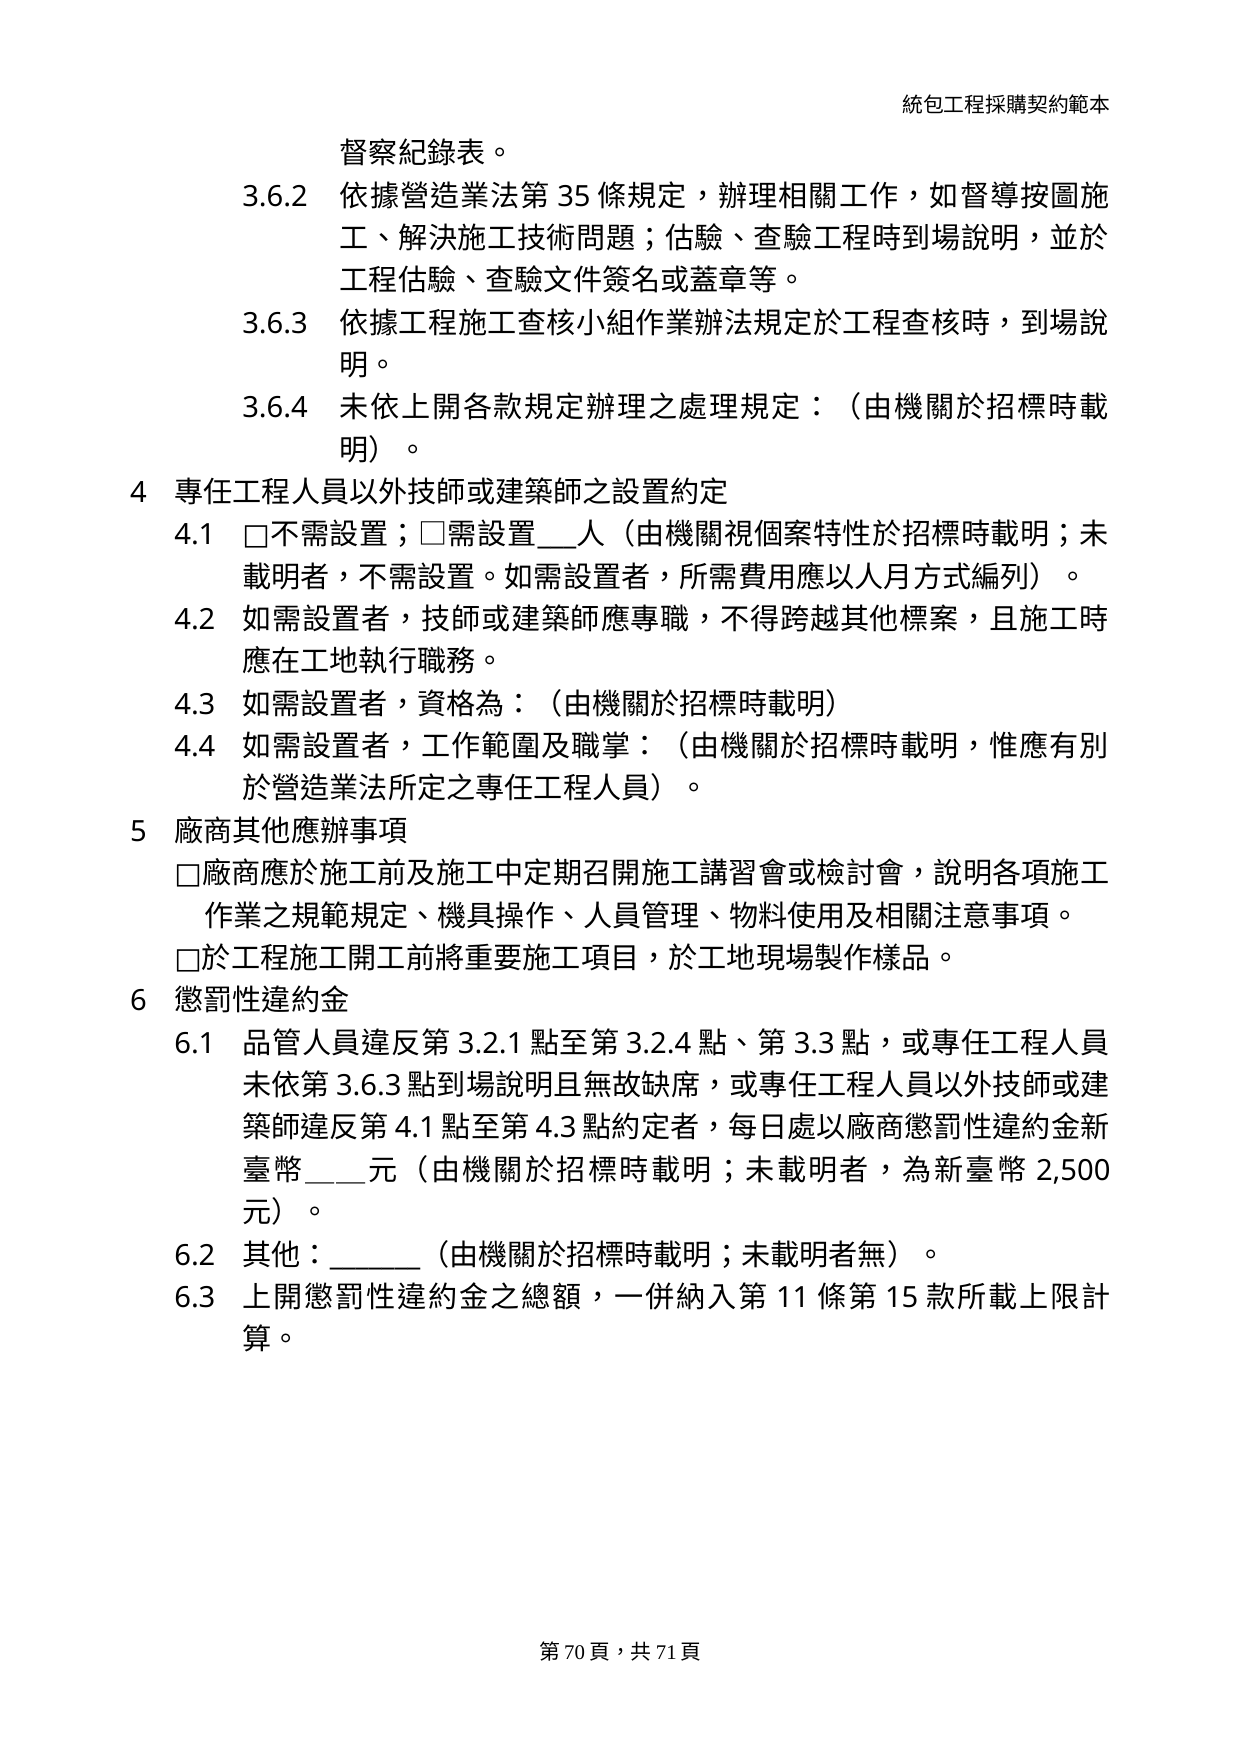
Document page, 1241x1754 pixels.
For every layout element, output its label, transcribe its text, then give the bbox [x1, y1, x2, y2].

list 如需設置者，資格為：（由機關於招標時載明） [174, 680, 1110, 723]
text □廠商應於施工前及施工中定期召開施工講習會或檢討會，說明各項施工作業之規範規定、機具操作、人員管理、物料使用及相關注意事項。 [174, 850, 1110, 934]
list 品管人員違反第3.2.1點至第3.2.4點、第3.3點，或專任工程人員未依第3.6.3點到場說明且無故缺席，或專任工程人員以外技師或建築師違反第4.1點至第4.3點約定者，每日處以廠商懲罰性違約金新臺幣＿＿元（由機關於招標時載明；未載明者，為新臺幣2,500元）。 [174, 1019, 1110, 1231]
list 專任工程人員以外技師或建築師之設置約定 [130, 468, 1110, 511]
list 如需設置者，工作範圍及職掌：（由機關於招標時載明，惟應有別於營造業法所定之專任工程人員）。 [174, 723, 1110, 807]
list □不需設置；□需設置___人（由機關視個案特性於招標時載明；未載明者，不需設置。如需設置者，所需費用應以人月方式編列）。 [174, 511, 1110, 596]
list 未依上開各款規定辦理之處理規定：（由機關於招標時載明）。 [242, 384, 1110, 468]
text □於工程施工開工前將重要施工項目，於工地現場製作樣品。 [174, 934, 1110, 977]
list 廠商其他應辦事項 [130, 807, 1110, 850]
list 上開懲罰性違約金之總額，一併納入第11條第15款所載上限計算。 [174, 1273, 1110, 1358]
list 如需設置者，技師或建築師應專職，不得跨越其他標案，且施工時應在工地執行職務。 [174, 596, 1110, 680]
list 懲罰性違約金 [130, 977, 1110, 1019]
list 督察紀錄表。 [242, 130, 1110, 172]
list 依據工程施工查核小組作業辦法規定於工程查核時，到場說明。 [242, 299, 1110, 384]
list 依據營造業法第35條規定，辦理相關工作，如督導按圖施工、解決施工技術問題；估驗、查驗工程時到場說明，並於工程估驗、查驗文件簽名或蓋章等。 [242, 172, 1110, 299]
list 其他：_______（由機關於招標時載明；未載明者無）。 [174, 1231, 1110, 1273]
